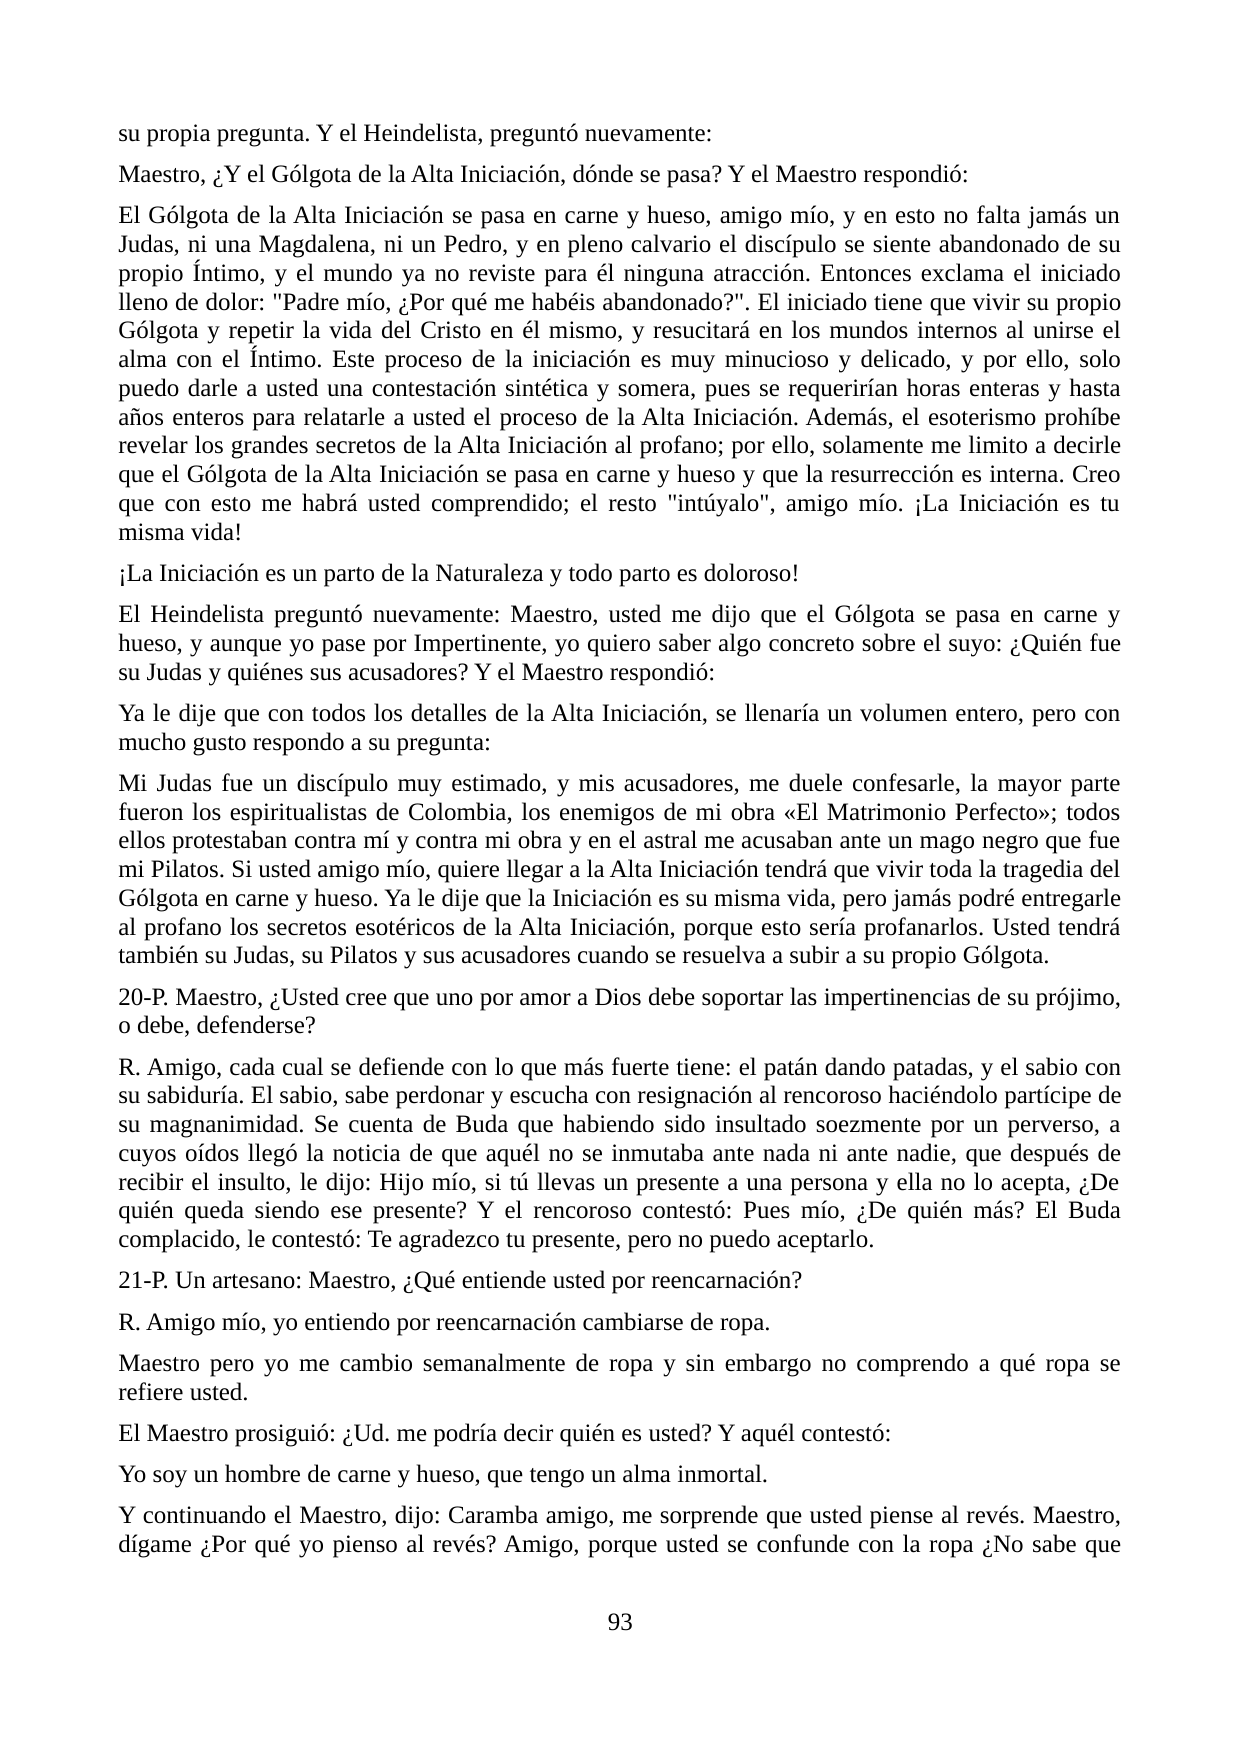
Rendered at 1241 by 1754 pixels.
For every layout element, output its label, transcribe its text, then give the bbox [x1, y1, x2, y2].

text El Gólgota de la Alta Iniciación se pasa en carne y hueso, amigo mío, y en esto no falta jamás un Judas, ni una Magdalena, ni un Pedro, y en pleno calvario el discípulo se siente abandonado de su propio Íntimo, y el mundo ya no reviste para él ninguna atracción. Entonces exclama el iniciado lleno de dolor: "Padre mío, ¿Por qué me habéis abandonado?". El iniciado tiene que vivir su propio Gólgota y repetir la vida del Cristo en él mismo, y resucitará en los mundos internos al unirse el alma con el Íntimo. Este proceso de la iniciación es muy minucioso y delicado, y por ello, solo puedo darle a usted una contestación sintética y somera, pues se requerirían horas enteras y hasta años enteros para relatarle a usted el proceso de la Alta Iniciación. Además, el esoterismo prohíbe revelar los grandes secretos de la Alta Iniciación al profano; por ello, solamente me limito a decirle que el Gólgota de la Alta Iniciación se pasa en carne y hueso y que la resurrección es interna. Creo que con esto me habrá usted comprendido; el resto "intúyalo", amigo mío. ¡La Iniciación es tu misma vida! [118, 201, 1122, 546]
text Mi Judas fue un discípulo muy estimado, y mis acusadores, me duele confesarle, la mayor parte fueron los espiritualistas de Colombia, los enemigos de mi obra «El Matrimonio Perfecto»; todos ellos protestaban contra mí y contra mi obra y en el astral me acusaban ante un mago negro que fue mi Pilatos. Si usted amigo mío, quiere llegar a la Alta Iniciación tendrá que vivir toda la tragedia del Gólgota en carne y hueso. Ya le dije que la Iniciación es su misma vida, pero jamás podré entregarle al profano los secretos esotéricos de la Alta Iniciación, porque esto sería profanarlos. Usted tendrá también su Judas, su Pilatos y sus acusadores cuando se resuelva a subir a su propio Gólgota. [118, 768, 1122, 969]
text Yo soy un hombre de carne y hueso, que tengo un alma inmortal. [118, 1459, 1122, 1488]
text ¡La Iniciación es un parto de la Naturaleza y todo parto es doloroso! [118, 558, 1122, 587]
text R. Amigo, cada cual se defiende con lo que más fuerte tiene: el patán dando patadas, y el sabio con su sabiduría. El sabio, sabe perdonar y escucha con resignación al rencoroso haciéndolo partícipe de su magnanimidad. Se cuenta de Buda que habiendo sido insultado soezmente por un perverso, a cuyos oídos llegó la noticia de que aquél no se inmutaba ante nada ni ante nadie, que después de recibir el insulto, le dijo: Hijo mío, si tú llevas un presente a una persona y ella no lo acepta, ¿De quién queda siendo ese presente? Y el rencoroso contestó: Pues mío, ¿De quién más? El Buda complacido, le contestó: Te agradezco tu presente, pero no puedo aceptarlo. [118, 1052, 1122, 1253]
text El Heindelista preguntó nuevamente: Maestro, usted me dijo que el Gólgota se pasa en carne y hueso, y aunque yo pase por Impertinente, yo quiero saber algo concreto sobre el suyo: ¿Quién fue su Judas y quiénes sus acusadores? Y el Maestro respondió: [118, 599, 1122, 686]
text Maestro pero yo me cambio semanalmente de ropa y sin embargo no comprendo a qué ropa se refiere usted. [118, 1348, 1122, 1406]
text 21-P. Un artesano: Maestro, ¿Qué entiende usted por reencarnación? [118, 1266, 1122, 1294]
text 20-P. Maestro, ¿Usted cree que uno por amor a Dios debe soportar las impertinencias de su prójimo, o debe, defenderse? [118, 982, 1122, 1039]
text su propia pregunta. Y el Heindelista, preguntó nuevamente: [118, 118, 1122, 147]
text R. Amigo mío, yo entiendo por reencarnación cambiarse de ropa. [118, 1307, 1122, 1336]
text Maestro, ¿Y el Gólgota de la Alta Iniciación, dónde se pasa? Y el Maestro respondió: [118, 159, 1122, 188]
text El Maestro prosiguió: ¿Ud. me podría decir quién es usted? Y aquél contestó: [118, 1418, 1122, 1447]
text Y continuando el Maestro, dijo: Caramba amigo, me sorprende que usted piense al revés. Maestro, dígame ¿Por qué yo pienso al revés? Amigo, porque usted se confunde con la ropa ¿No sabe que [118, 1501, 1122, 1558]
text Ya le dije que con todos los detalles de la Alta Iniciación, se llenaría un volumen entero, pero con mucho gusto respondo a su pregunta: [118, 698, 1122, 756]
